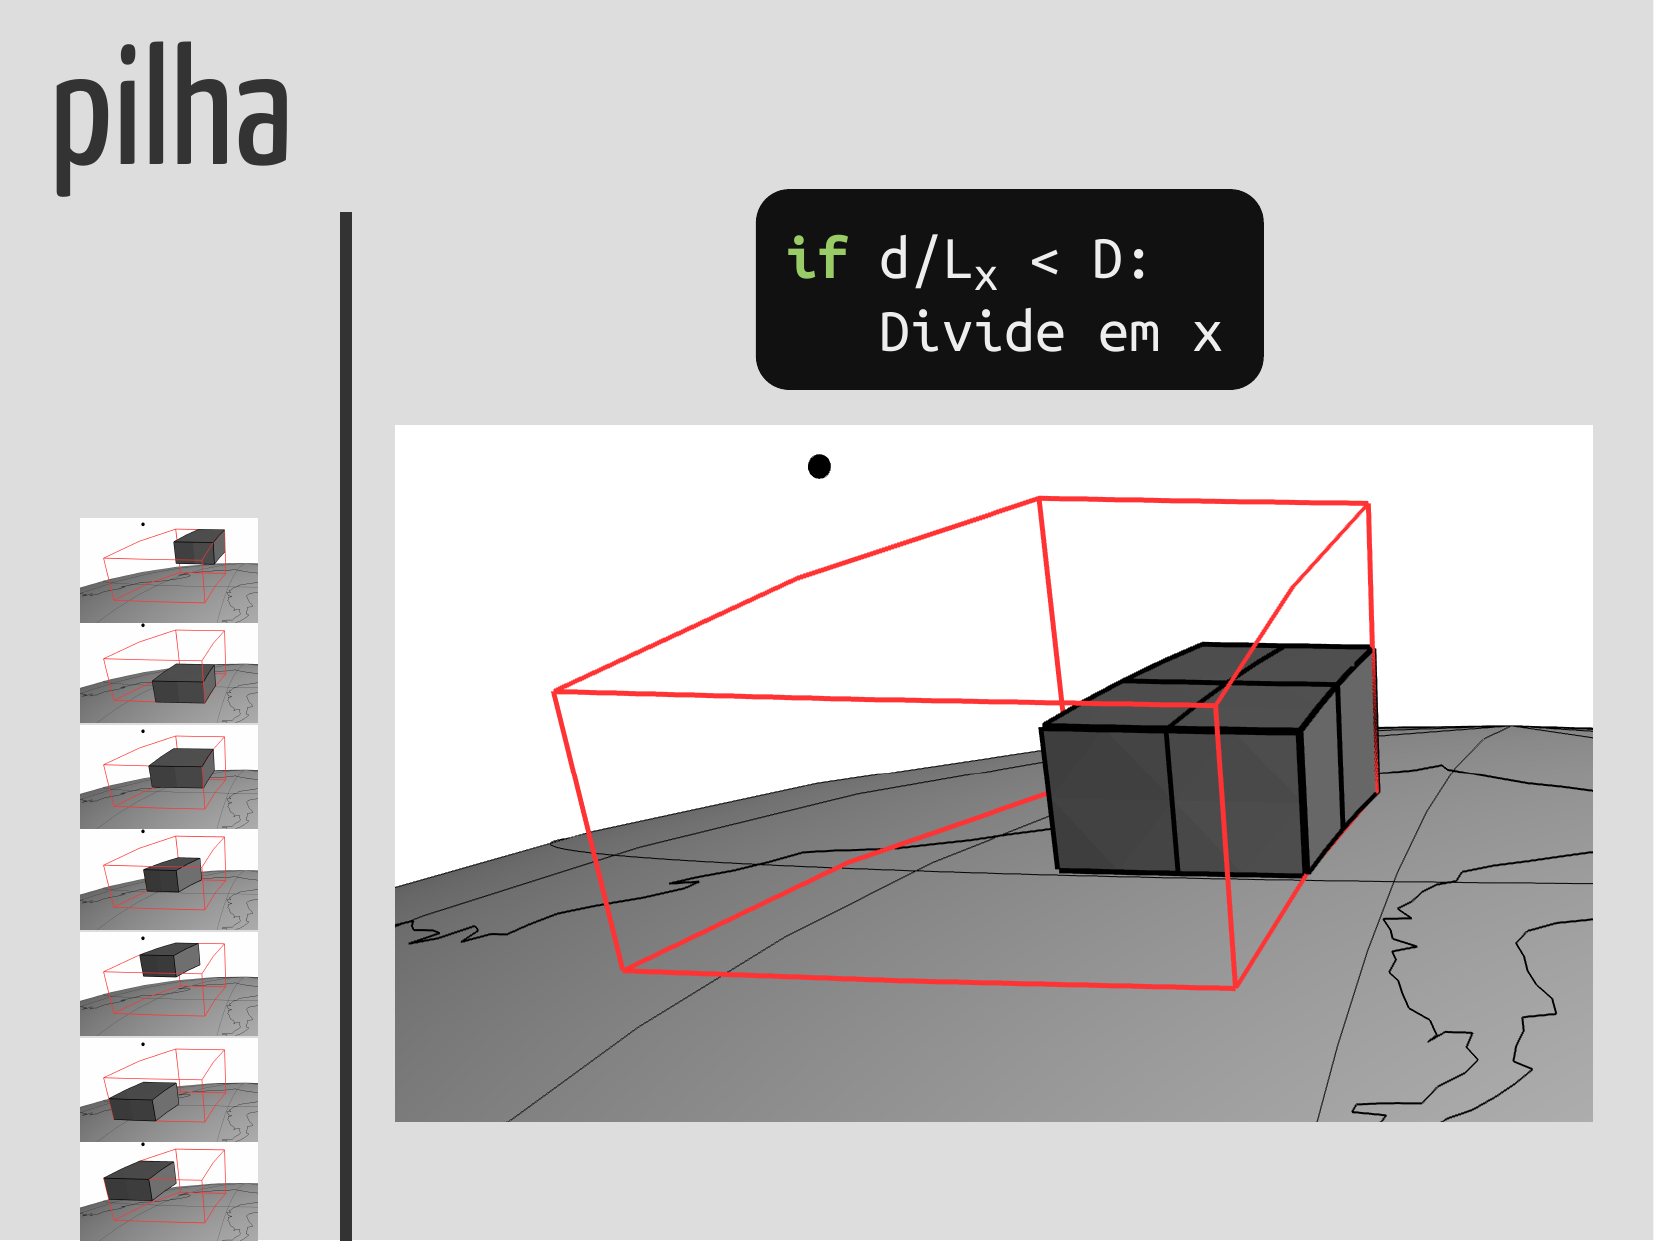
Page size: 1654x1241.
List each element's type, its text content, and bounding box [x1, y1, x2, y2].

picture [80, 725, 258, 930]
picture [80, 1038, 258, 1241]
text_box pilha [34, 0, 323, 207]
text_box if d/Lx < D: Divide em x [771, 218, 1239, 370]
picture [395, 425, 1593, 1123]
picture [80, 518, 258, 723]
picture [80, 932, 258, 1036]
text_box [755, 189, 1264, 390]
